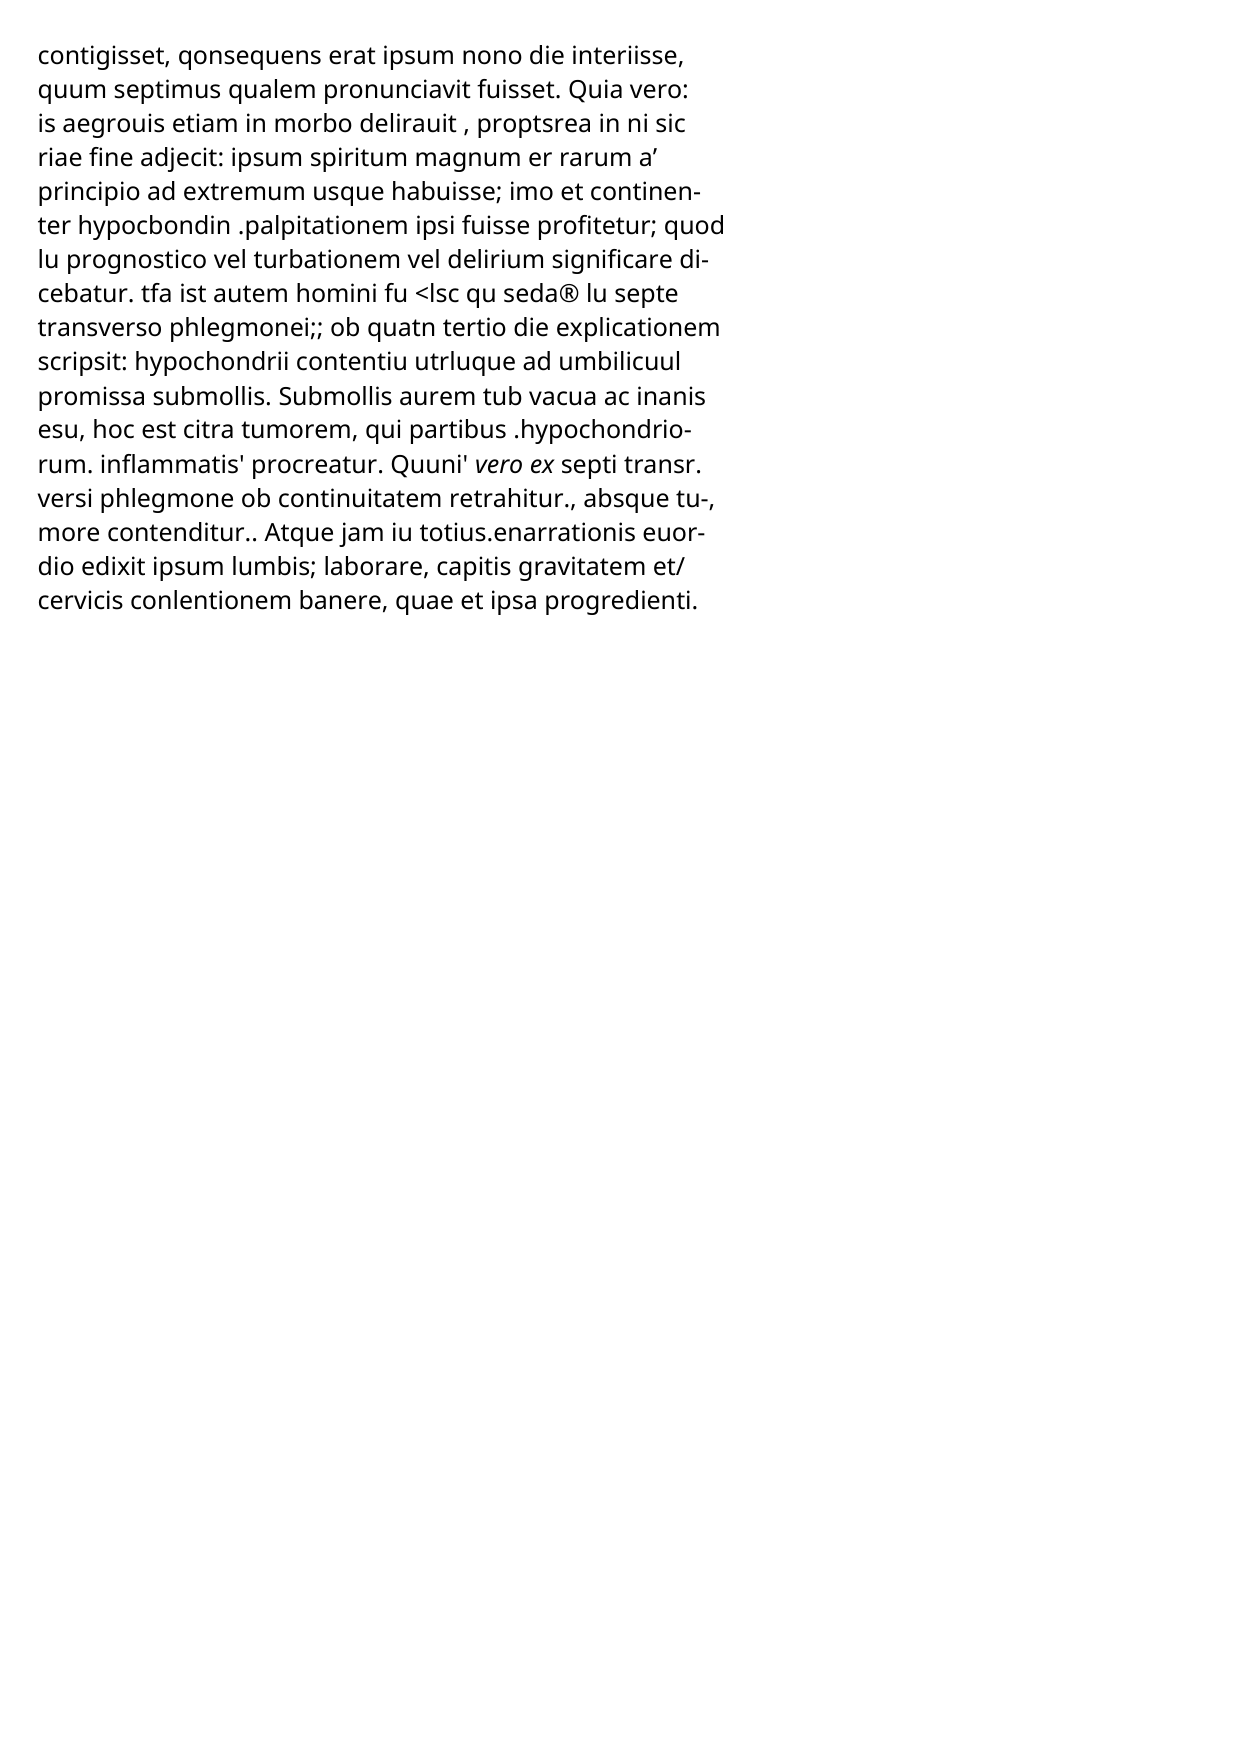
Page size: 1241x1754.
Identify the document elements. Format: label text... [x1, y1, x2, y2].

text contigisset, qonsequens erat ipsum nono die interiisse, quum septimus qualem pronunciavit fuisset. Quia vero: is aegrouis etiam in morbo delirauit , proptsrea in ni sic riae fine adjecit: ipsum spiritum magnum er rarum a’ principio ad extremum usque habuisse; imo et continen- ter hypocbondin .palpitationem ipsi fuisse profitetur; quod lu prognostico vel turbationem vel delirium significare di- cebatur. tfa ist autem homini fu <lsc qu seda® lu septe transverso phlegmonei;; ob quatn tertio die explicationem scripsit: hypochondrii contentiu utrluque ad umbilicuul promissa submollis. Submollis aurem tub vacua ac inanis esu, hoc est citra tumorem, qui partibus .hypochondrio- rum. inflammatis' procreatur. Quuni' vero ex septi transr. versi phlegmone ob continuitatem retrahitur., absque tu-, more contenditur.. Atque jam iu totius.enarrationis euor- dio edixit ipsum lumbis; laborare, capitis gravitatem et/ cervicis conlentionem banere, quae et ipsa progredienti. [37, 37, 1203, 617]
